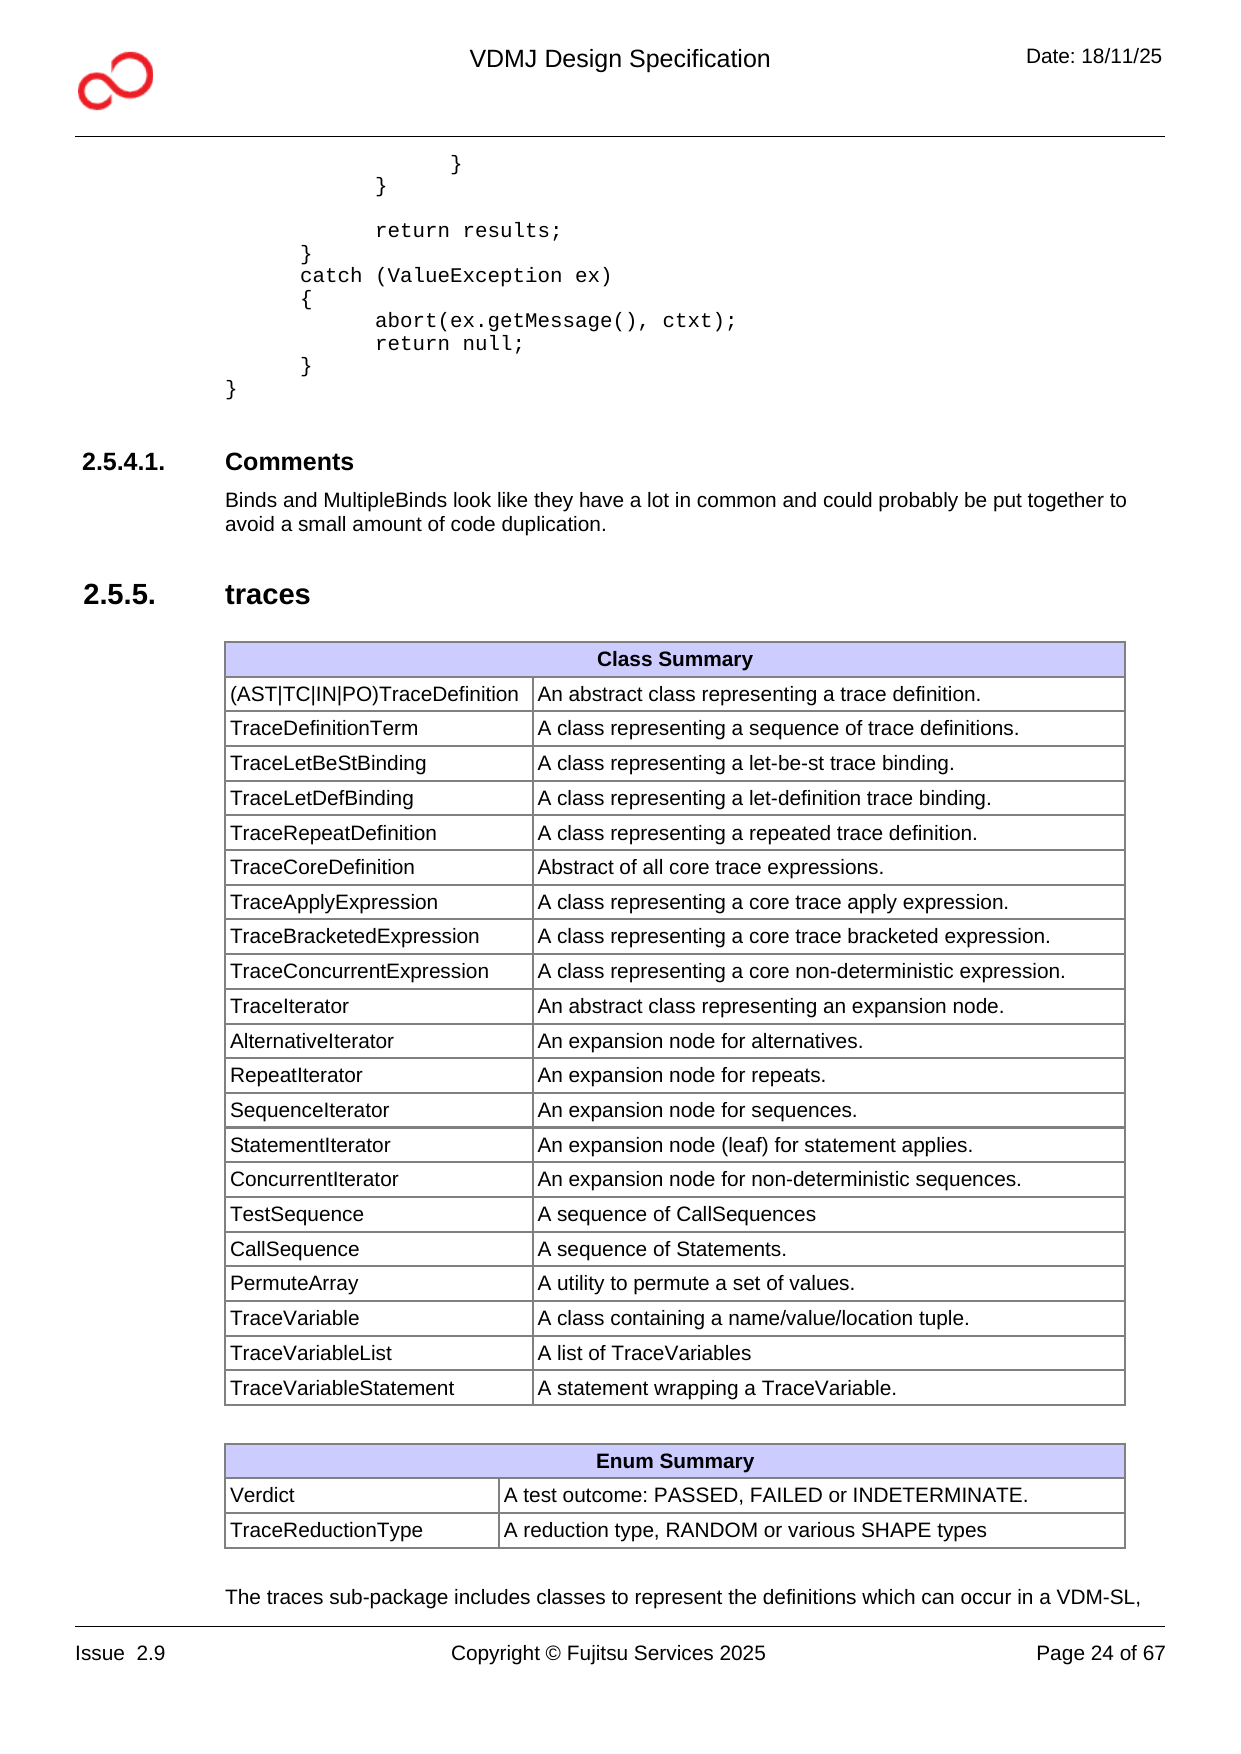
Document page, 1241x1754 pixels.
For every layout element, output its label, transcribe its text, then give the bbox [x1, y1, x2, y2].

table_cell PermuteArray [226, 1267, 532, 1300]
text } [225, 175, 1165, 197]
table_cell A statement wrapping a TraceVariable. [534, 1371, 1124, 1404]
table_cell StatementIterator [226, 1129, 532, 1161]
table_cell TraceVariableStatement [226, 1371, 532, 1404]
table_cell A test outcome: PASSED, FAILED or INDETERMINATE. [500, 1479, 1124, 1512]
text } [225, 242, 1165, 265]
table_cell A sequence of Statements. [534, 1233, 1124, 1265]
text Binds and MultipleBinds look like they have a lot in common and could probably be put together to avoid a small amount of code duplication. [225, 488, 1165, 536]
table_cell A class representing a sequence of trace definitions. [534, 712, 1124, 745]
table_cell An abstract class representing an expansion node. [534, 990, 1124, 1022]
table_header Class Summary [226, 643, 1124, 676]
table_cell An expansion node for alternatives. [534, 1025, 1124, 1057]
table_cell An abstract class representing a trace definition. [534, 678, 1124, 710]
table_cell CallSequence [226, 1233, 532, 1265]
table_cell A class representing a core trace apply expression. [534, 886, 1124, 918]
table_cell A class representing a core non-deterministic expression. [534, 955, 1124, 988]
table_cell TraceVariable [226, 1302, 532, 1334]
table_cell A class representing a let-be-st trace binding. [534, 747, 1124, 779]
text { [225, 287, 1165, 310]
table_cell An expansion node (leaf) for statement applies. [534, 1129, 1124, 1161]
table_cell TraceConcurrentExpression [226, 955, 532, 988]
table_cell A utility to permute a set of values. [534, 1267, 1124, 1300]
table_cell A class representing a repeated trace definition. [534, 816, 1124, 849]
table_cell TraceLetDefBinding [226, 782, 532, 814]
table_cell Abstract of all core trace expressions. [534, 851, 1124, 884]
subtitle traces [75, 578, 1165, 611]
table_cell TraceIterator [226, 990, 532, 1022]
table_header Enum Summary [226, 1445, 1124, 1477]
table_cell An expansion node for repeats. [534, 1059, 1124, 1092]
table_cell A sequence of CallSequences [534, 1198, 1124, 1231]
table_cell A class representing a let-definition trace binding. [534, 782, 1124, 814]
table_cell An expansion node for sequences. [534, 1094, 1124, 1126]
table_cell ConcurrentIterator [226, 1163, 532, 1196]
text } [225, 355, 1165, 377]
text } [225, 152, 1165, 175]
table_cell Verdict [226, 1479, 498, 1512]
table_cell TraceBracketedExpression [226, 920, 532, 953]
text } [225, 377, 1165, 400]
table_cell TraceCoreDefinition [226, 851, 532, 884]
text abort(ex.getMessage(), ctxt); [225, 310, 1165, 332]
table_cell TraceApplyExpression [226, 886, 532, 918]
table_cell TraceRepeatDefinition [226, 816, 532, 849]
table_cell AlternativeIterator [226, 1025, 532, 1057]
table_cell TraceVariableList [226, 1337, 532, 1369]
table_cell TraceDefinitionTerm [226, 712, 532, 745]
table_cell An expansion node for non-deterministic sequences. [534, 1163, 1124, 1196]
table_cell (AST|TC|IN|PO)TraceDefinition [226, 678, 532, 710]
table_cell TraceReductionType [226, 1514, 498, 1547]
text catch (ValueException ex) [225, 265, 1165, 287]
picture [78, 44, 153, 120]
table_cell A class representing a core trace bracketed expression. [534, 920, 1124, 953]
table_cell A list of TraceVariables [534, 1337, 1124, 1369]
text The traces sub-package includes classes to represent the definitions which can occur in a VDM-SL, [225, 1585, 1165, 1609]
text return results; [225, 220, 1165, 242]
table_cell RepeatIterator [226, 1059, 532, 1092]
table_cell TestSequence [226, 1198, 532, 1231]
table_cell SequenceIterator [226, 1094, 532, 1126]
table_cell TraceLetBeStBinding [226, 747, 532, 779]
text return null; [225, 332, 1165, 355]
table_cell A class containing a name/value/location tuple. [534, 1302, 1124, 1334]
table_cell A reduction type, RANDOM or various SHAPE types [500, 1514, 1124, 1547]
subtitle Comments [75, 447, 1165, 475]
